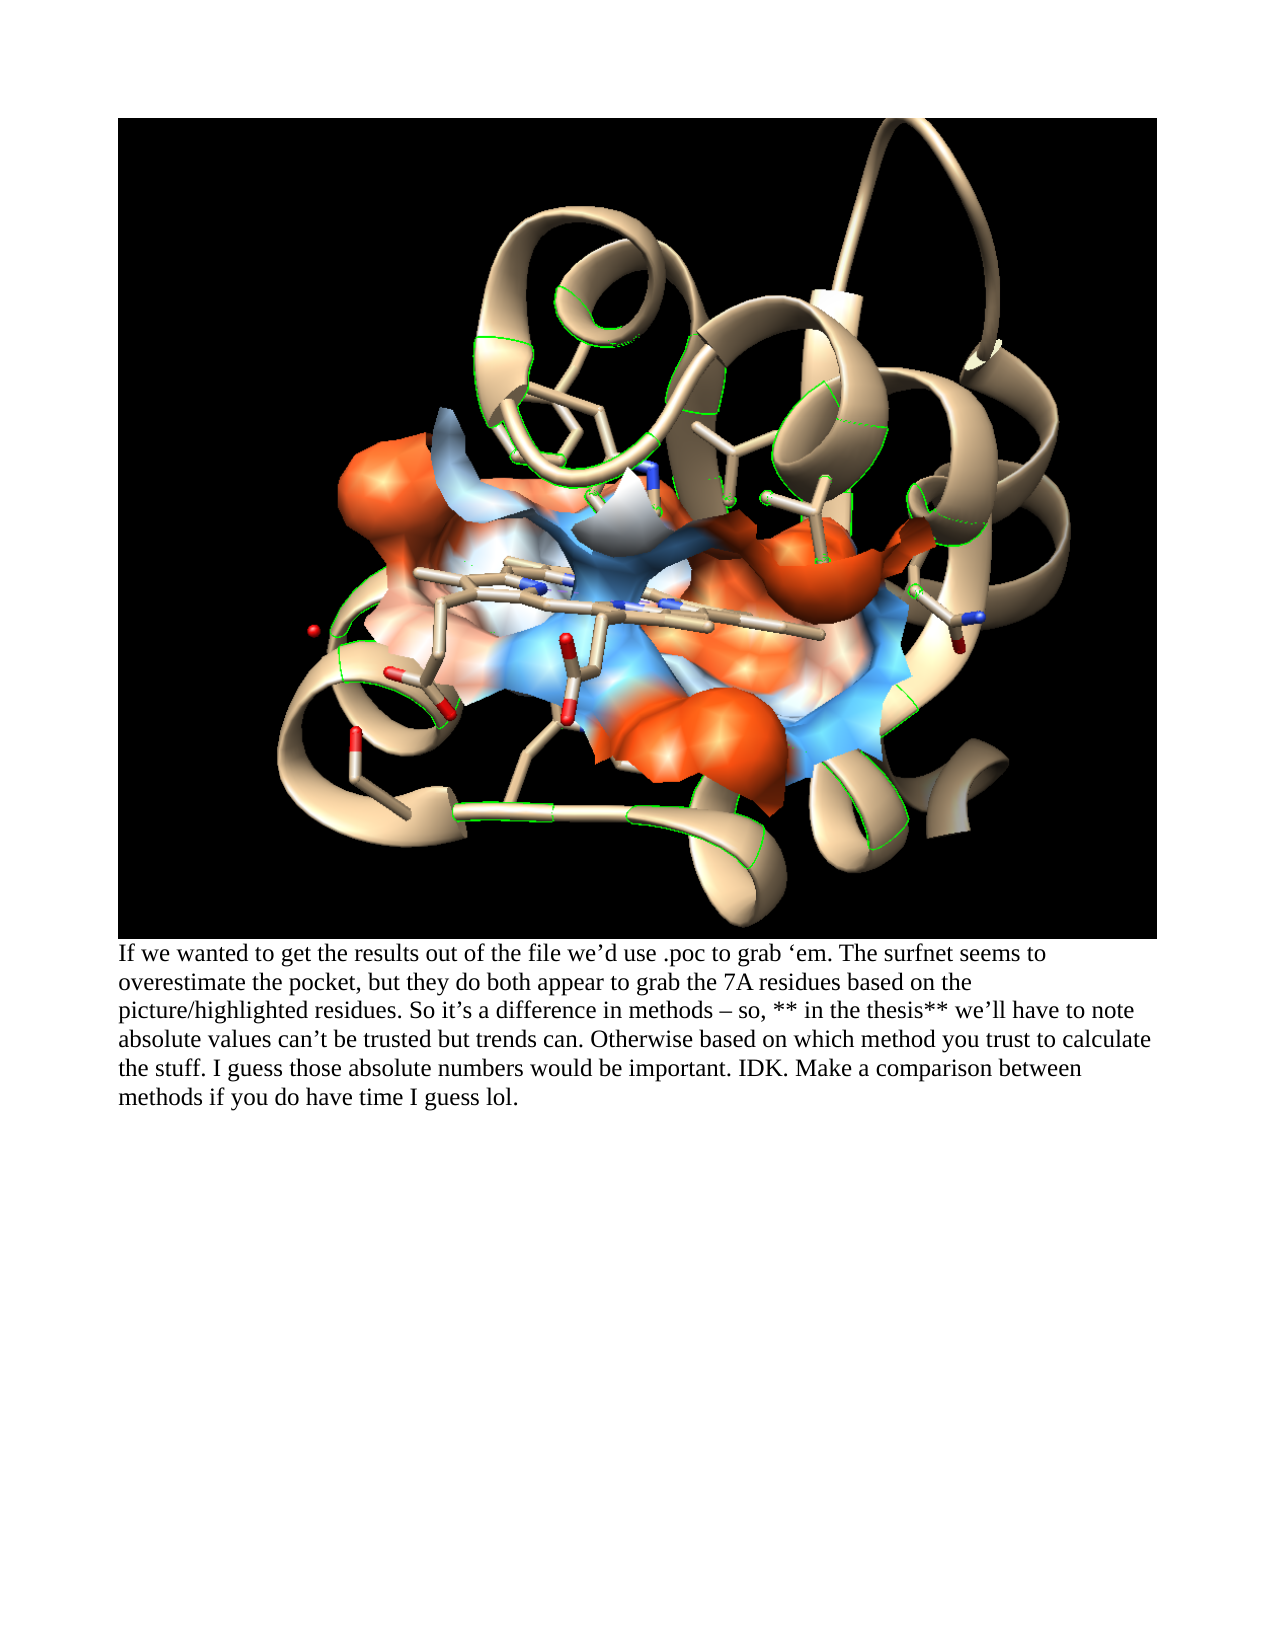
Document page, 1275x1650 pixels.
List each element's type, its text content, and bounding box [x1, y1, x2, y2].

text If we wanted to get the results out of the file we’d use .poc to grab ‘em. The surfnet seems to overestimate the pocket, but they do both appear to grab the 7A residues based on the picture/highlighted residues. So it’s a difference in methods – so, ** in the thesis** we’ll have to note absolute values can’t be trusted but trends can. Otherwise based on which method you trust to calculate the stuff. I guess those absolute numbers would be important. IDK. Make a comparison between methods if you do have time I guess lol. [118, 939, 1157, 1111]
picture [118, 118, 1157, 939]
